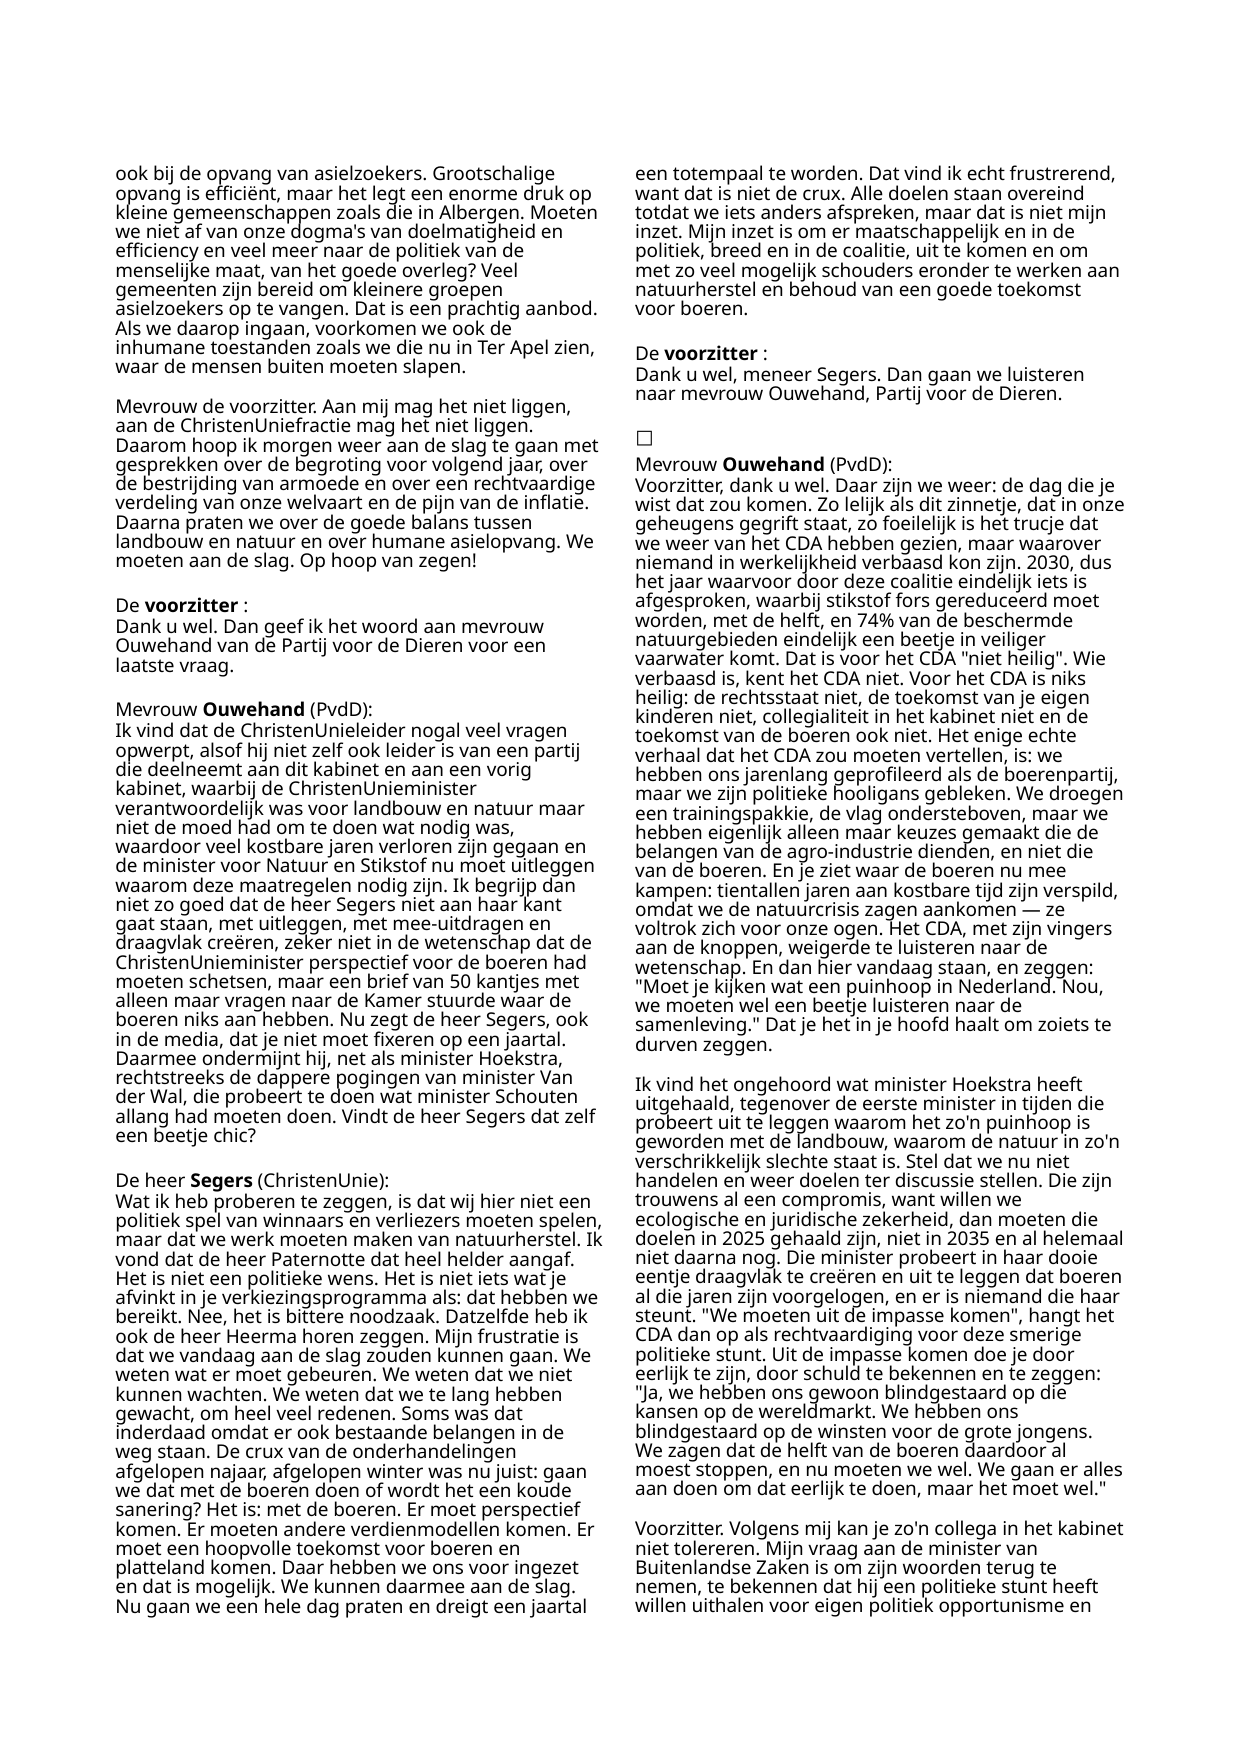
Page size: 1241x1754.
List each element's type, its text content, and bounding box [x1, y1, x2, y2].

text een totempaal te worden. Dat vind ik echt frustrerend, want dat is niet de crux. Alle doelen staan overeind totdat we iets anders afspreken, maar dat is niet mijn inzet. Mijn inzet is om er maatschappelijk en in de politiek, breed en in de coalitie, uit te komen en om met zo veel mogelijk schouders eronder te werken aan natuurherstel en behoud van een goede toekomst voor boeren. [635, 165, 1125, 319]
text ook bij de opvang van asielzoekers. Grootschalige opvang is efficiënt, maar het legt een enorme druk op kleine gemeenschappen zoals die in Albergen. Moeten we niet af van onze dogma's van doelmatigheid en efficiency en veel meer naar de politiek van de menselijke maat, van het goede overleg? Veel gemeenten zijn bereid om kleinere groepen asielzoekers op te vangen. Dat is een prachtig aanbod. Als we daarop ingaan, voorkomen we ook de inhumane toestanden zoals we die nu in Ter Apel zien, waar de mensen buiten moeten slapen. [115, 165, 605, 377]
text Mevrouw Ouwehand (PvdD): [635, 451, 1125, 477]
text Mevrouw Ouwehand (PvdD): [115, 697, 605, 722]
text Dank u wel, meneer Segers. Dan gaan we luisteren naar mevrouw Ouwehand, Partij voor de Dieren. [635, 366, 1125, 404]
text ⬜ [635, 425, 1125, 451]
text De voorzitter : [115, 592, 605, 618]
text Voorzitter, dank u wel. Daar zijn we weer: de dag die je wist dat zou komen. Zo lelijk als dit zinnetje, dat in onze geheugens gegrift staat, zo foeilelijk is het trucje dat we weer van het CDA hebben gezien, maar waarover niemand in werkelijkheid verbaasd kon zijn. 2030, dus het jaar waarvoor door deze coalitie eindelijk iets is afgesproken, waarbij stikstof fors gereduceerd moet worden, met de helft, en 74% van de beschermde natuurgebieden eindelijk een beetje in veiliger vaarwater komt. Dat is voor het CDA "niet heilig". Wie verbaasd is, kent het CDA niet. Voor het CDA is niks heilig: de rechtsstaat niet, de toekomst van je eigen kinderen niet, collegialiteit in het kabinet niet en de toekomst van de boeren ook niet. Het enige echte verhaal dat het CDA zou moeten vertellen, is: we hebben ons jarenlang geprofileerd als de boerenpartij, maar we zijn politieke hooligans gebleken. We droegen een trainingspakkie, de vlag ondersteboven, maar we hebben eigenlijk alleen maar keuzes gemaakt die de belangen van de agro-industrie dienden, en niet die van de boeren. En je ziet waar de boeren nu mee kampen: tientallen jaren aan kostbare tijd zijn verspild, omdat we de natuurcrisis zagen aankomen — ze voltrok zich voor onze ogen. Het CDA, met zijn vingers aan de knoppen, weigerde te luisteren naar de wetenschap. En dan hier vandaag staan, en zeggen: "Moet je kijken wat een puinhoop in Nederland. Nou, we moeten wel een beetje luisteren naar de samenleving." Dat je het in je hoofd haalt om zoiets te durven zeggen. [635, 477, 1125, 1055]
text Voorzitter. Volgens mij kan je zo'n collega in het kabinet niet tolereren. Mijn vraag aan de minister van Buitenlandse Zaken is om zijn woorden terug te nemen, te bekennen dat hij een politieke stunt heeft willen uithalen voor eigen politiek opportunisme en [635, 1520, 1125, 1617]
text De voorzitter : [635, 340, 1125, 366]
text Ik vind het ongehoord wat minister Hoekstra heeft uitgehaald, tegenover de eerste minister in tijden die probeert uit te leggen waarom het zo'n puinhoop is geworden met de landbouw, waarom de natuur in zo'n verschrikkelijk slechte staat is. Stel dat we nu niet handelen en weer doelen ter discussie stellen. Die zijn trouwens al een compromis, want willen we ecologische en juridische zekerheid, dan moeten die doelen in 2025 gehaald zijn, niet in 2035 en al helemaal niet daarna nog. Die minister probeert in haar dooie eentje draagvlak te creëren en uit te leggen dat boeren al die jaren zijn voorgelogen, en er is niemand die haar steunt. "We moeten uit de impasse komen", hangt het CDA dan op als rechtvaardiging voor deze smerige politieke stunt. Uit de impasse komen doe je door eerlijk te zijn, door schuld te bekennen en te zeggen: "Ja, we hebben ons gewoon blindgestaard op die kansen op de wereldmarkt. We hebben ons blindgestaard op de winsten voor de grote jongens. We zagen dat de helft van de boeren daardoor al moest stoppen, en nu moeten we wel. We gaan er alles aan doen om dat eerlijk te doen, maar het moet wel." [635, 1076, 1125, 1500]
text Dank u wel. Dan geef ik het woord aan mevrouw Ouwehand van de Partij voor de Dieren voor een laatste vraag. [115, 618, 605, 676]
text Ik vind dat de ChristenUnieleider nogal veel vragen opwerpt, alsof hij niet zelf ook leider is van een partij die deelneemt aan dit kabinet en aan een vorig kabinet, waarbij de ChristenUnieminister verantwoordelijk was voor landbouw en natuur maar niet de moed had om te doen wat nodig was, waardoor veel kostbare jaren verloren zijn gegaan en de minister voor Natuur en Stikstof nu moet uitleggen waarom deze maatregelen nodig zijn. Ik begrijp dan niet zo goed dat de heer Segers niet aan haar kant gaat staan, met uitleggen, met mee-uitdragen en draagvlak creëren, zeker niet in de wetenschap dat de ChristenUnieminister perspectief voor de boeren had moeten schetsen, maar een brief van 50 kantjes met alleen maar vragen naar de Kamer stuurde waar de boeren niks aan hebben. Nu zegt de heer Segers, ook in de media, dat je niet moet fixeren op een jaartal. Daarmee ondermijnt hij, net als minister Hoekstra, rechtstreeks de dappere pogingen van minister Van der Wal, die probeert te doen wat minister Schouten allang had moeten doen. Vindt de heer Segers dat zelf een beetje chic? [115, 722, 605, 1146]
text Mevrouw de voorzitter. Aan mij mag het niet liggen, aan de ChristenUniefractie mag het niet liggen. Daarom hoop ik morgen weer aan de slag te gaan met gesprekken over de begroting voor volgend jaar, over de bestrijding van armoede en over een rechtvaardige verdeling van onze welvaart en de pijn van de inflatie. Daarna praten we over de goede balans tussen landbouw en natuur en over humane asielopvang. We moeten aan de slag. Op hoop van zegen! [115, 398, 605, 571]
text De heer Segers (ChristenUnie): [115, 1167, 605, 1193]
text Wat ik heb proberen te zeggen, is dat wij hier niet een politiek spel van winnaars en verliezers moeten spelen, maar dat we werk moeten maken van natuurherstel. Ik vond dat de heer Paternotte dat heel helder aangaf. Het is niet een politieke wens. Het is niet iets wat je afvinkt in je verkiezingsprogramma als: dat hebben we bereikt. Nee, het is bittere noodzaak. Datzelfde heb ik ook de heer Heerma horen zeggen. Mijn frustratie is dat we vandaag aan de slag zouden kunnen gaan. We weten wat er moet gebeuren. We weten dat we niet kunnen wachten. We weten dat we te lang hebben gewacht, om heel veel redenen. Soms was dat inderdaad omdat er ook bestaande belangen in de weg staan. De crux van de onderhandelingen afgelopen najaar, afgelopen winter was nu juist: gaan we dat met de boeren doen of wordt het een koude sanering? Het is: met de boeren. Er moet perspectief komen. Er moeten andere verdienmodellen komen. Er moet een hoopvolle toekomst voor boeren en platteland komen. Daar hebben we ons voor ingezet en dat is mogelijk. We kunnen daarmee aan de slag. Nu gaan we een hele dag praten en dreigt een jaartal [115, 1193, 605, 1617]
